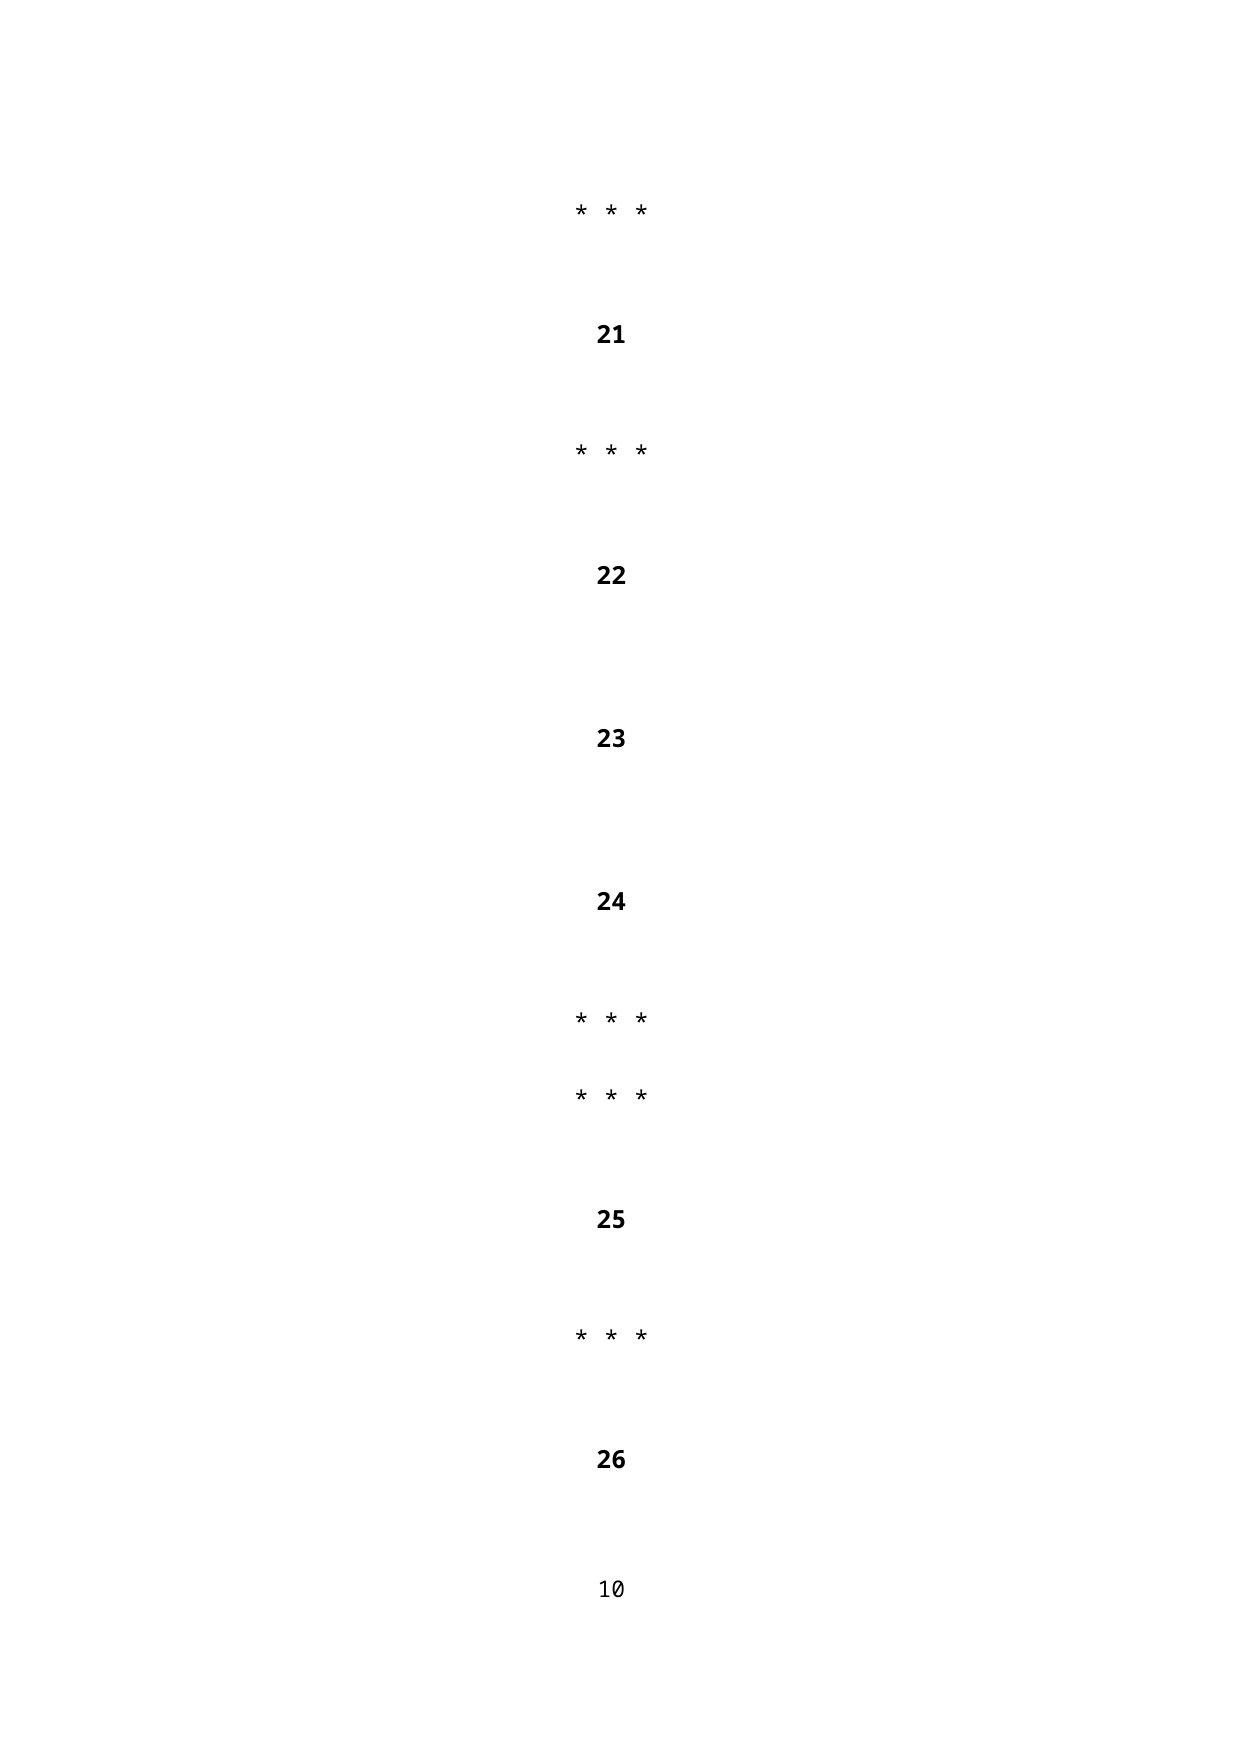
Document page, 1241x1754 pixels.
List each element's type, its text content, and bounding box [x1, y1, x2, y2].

subtitle 25 [159, 1194, 1063, 1237]
subtitle 21 [159, 309, 1063, 352]
subtitle * * * [159, 1314, 1063, 1357]
subtitle 22 [159, 549, 1063, 593]
subtitle * * * [159, 1073, 1063, 1117]
subtitle * * * [159, 996, 1063, 1039]
subtitle 23 [159, 713, 1063, 756]
subtitle 26 [159, 1434, 1063, 1477]
subtitle * * * [159, 429, 1063, 472]
subtitle * * * [159, 189, 1063, 232]
subtitle 24 [159, 876, 1063, 919]
